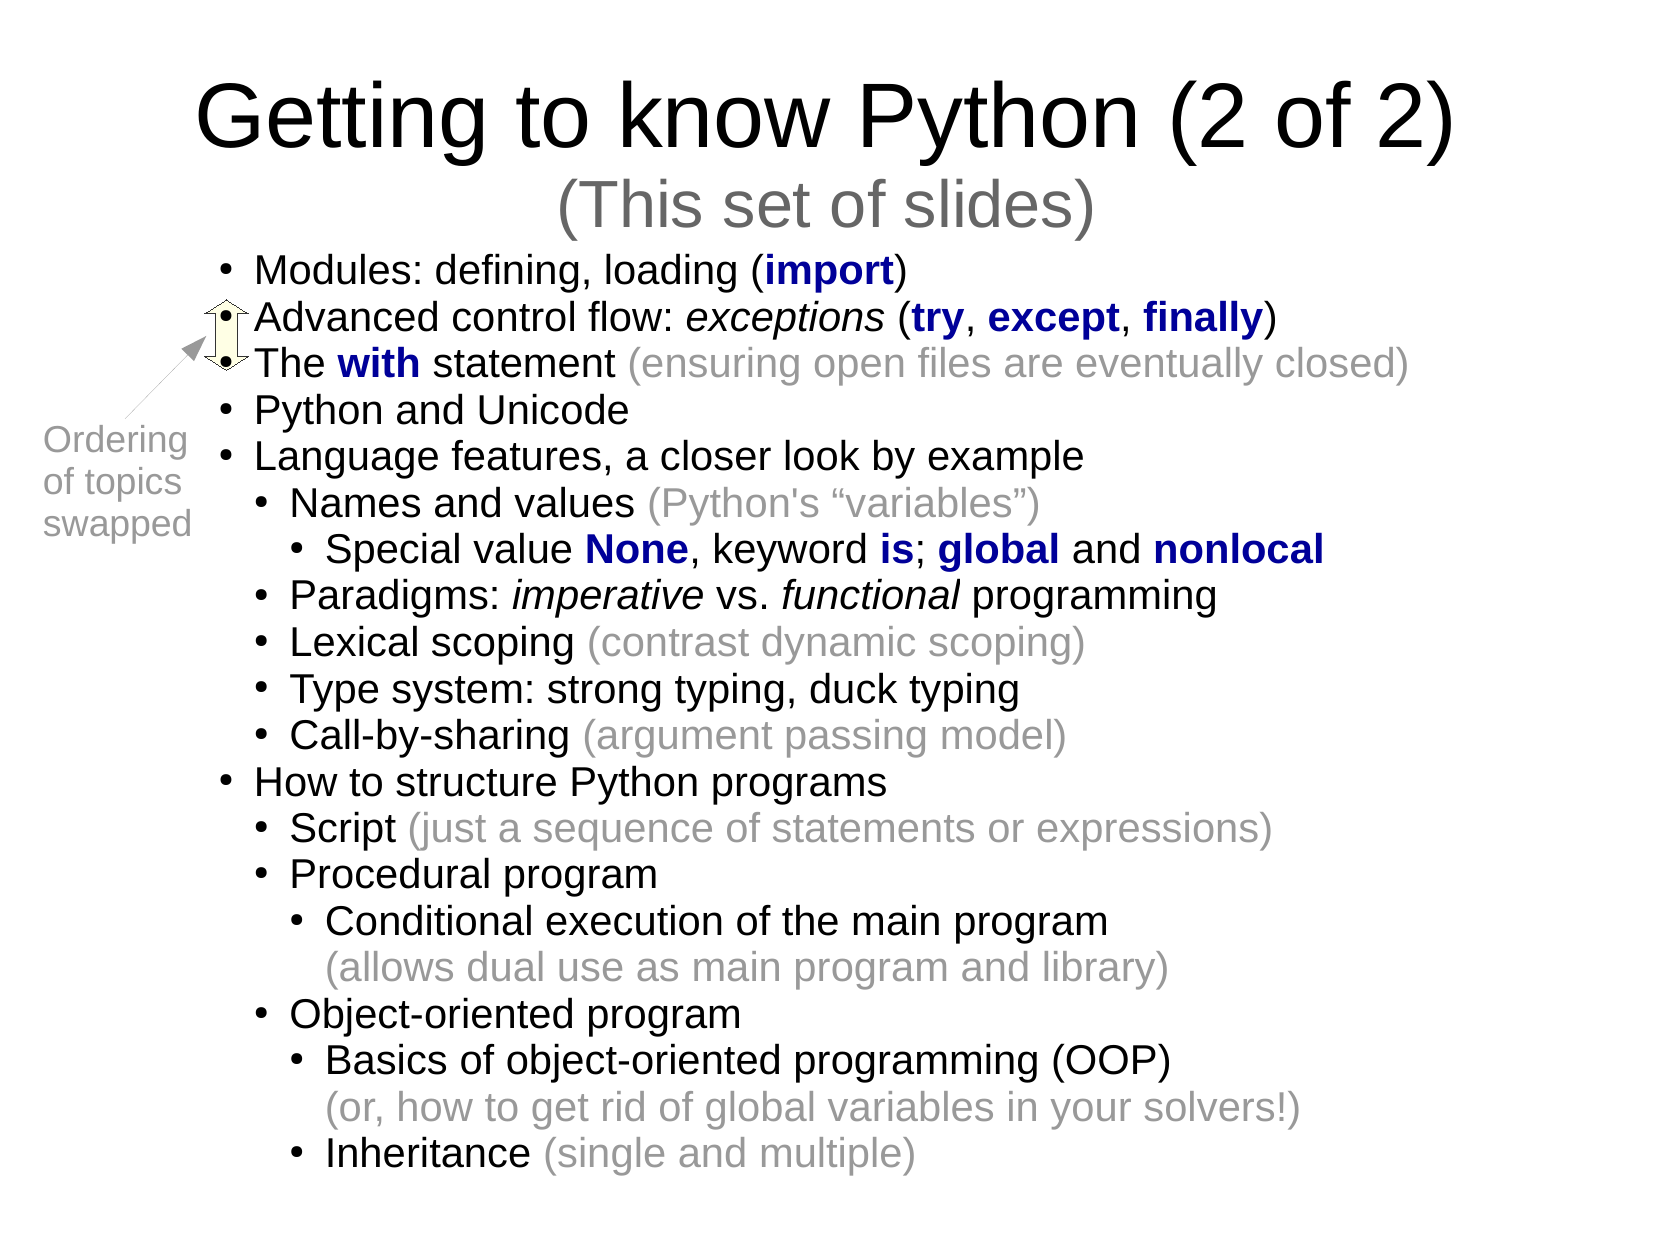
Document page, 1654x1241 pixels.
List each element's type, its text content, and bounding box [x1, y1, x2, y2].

text_box Ordering of topics swapped [28, 410, 208, 552]
subtitle Modules: defining, loading (import) Advanced control flow: exceptions (try, except, finally) The with statement (ensuring open files are eventually closed) Python and Unicode Language features, a closer look by example Names and values (Python's “variables”) Special value None, keyword is; global and nonlocal Paradigms: imperative vs. functional programming Lexical scoping (contrast dynamic scoping) Type system: strong typing, duck typing Call-by-sharing (argument passing model) How to structure Python programs Script (just a sequence of statements or expressions) Procedural program Conditional execution of the main program (allows dual use as main program and library) Object-oriented program Basics of object-oriented programming (OOP) (or, how to get rid of global variables in your solvers!) Inheritance (single and multiple) [218, 224, 1419, 1199]
text_box [204, 305, 218, 365]
title Getting to know Python (2 of 2) (This set of slides) [82, 49, 1571, 257]
